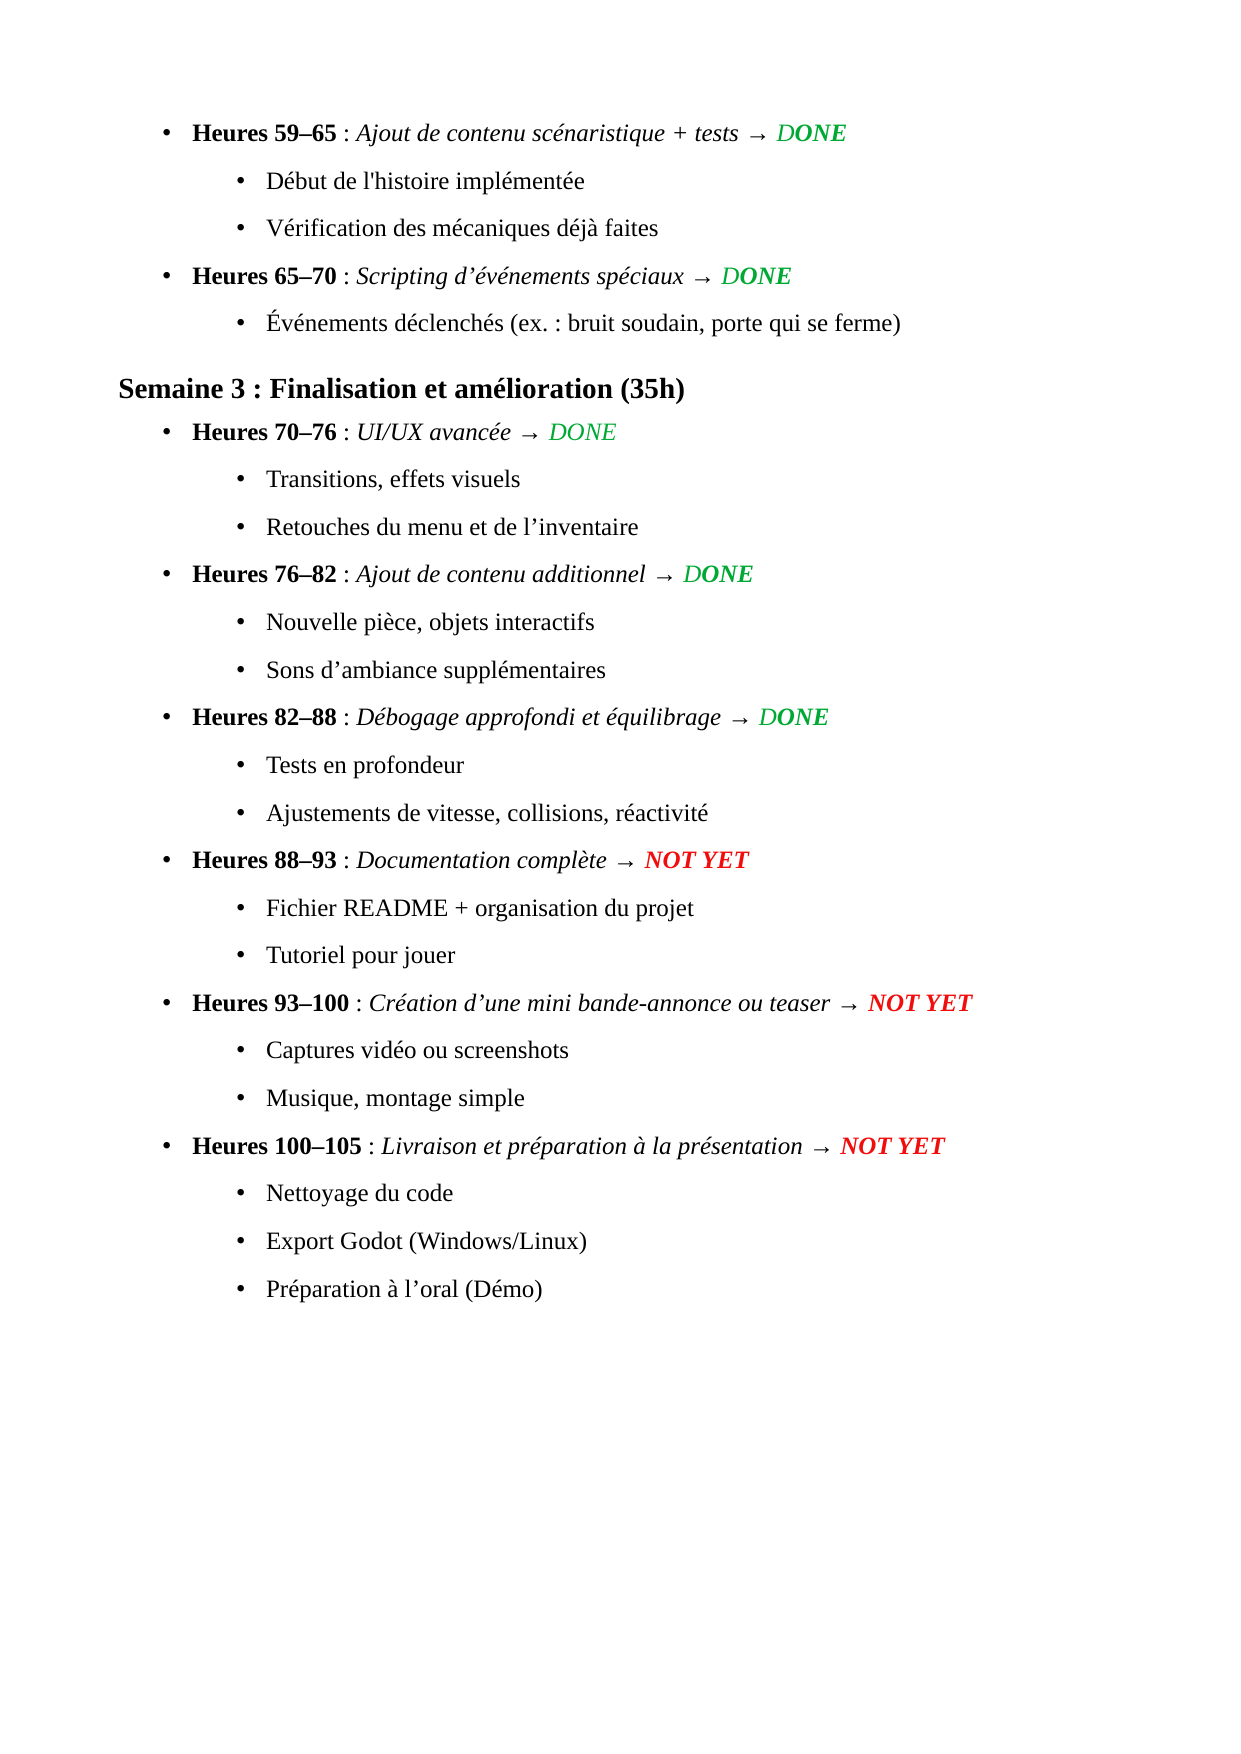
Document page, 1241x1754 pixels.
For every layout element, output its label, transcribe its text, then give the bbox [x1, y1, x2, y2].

list Nouvelle pièce, objets interactifs [236, 607, 1122, 636]
subtitle Semaine 3 : Finalisation et amélioration (35h) [118, 371, 1122, 404]
list Heures 65–70 : Scripting d’événements spéciaux → DONE [162, 261, 1122, 290]
list Tutoriel pour jouer [236, 940, 1122, 969]
list Début de l'histoire implémentée [236, 166, 1122, 194]
list Nettoyage du code [236, 1178, 1122, 1207]
list Heures 100–105 : Livraison et préparation à la présentation → NOT YET [162, 1131, 1122, 1159]
list Sons d’ambiance supplémentaires [236, 655, 1122, 683]
list Événements déclenchés (ex. : bruit soudain, porte qui se ferme) [236, 308, 1122, 337]
list Transitions, effets visuels [236, 464, 1122, 493]
list Export Godot (Windows/Linux) [236, 1226, 1122, 1255]
list Heures 82–88 : Débogage approfondi et équilibrage → DONE [162, 702, 1122, 731]
list Fichier README + organisation du projet [236, 893, 1122, 922]
list Heures 70–76 : UI/UX avancée → DONE [162, 417, 1122, 446]
list Heures 93–100 : Création d’une mini bande-annonce ou teaser → NOT YET [162, 988, 1122, 1017]
list Musique, montage simple [236, 1083, 1122, 1112]
list Préparation à l’oral (Démo) [236, 1274, 1122, 1302]
list Heures 59–65 : Ajout de contenu scénaristique + tests → DONE [162, 118, 1122, 147]
list Heures 76–82 : Ajout de contenu additionnel → DONE [162, 559, 1122, 588]
list Tests en profondeur [236, 750, 1122, 779]
list Heures 88–93 : Documentation complète → NOT YET [162, 845, 1122, 874]
list Ajustements de vitesse, collisions, réactivité [236, 798, 1122, 826]
list Vérification des mécaniques déjà faites [236, 213, 1122, 242]
list Captures vidéo ou screenshots [236, 1036, 1122, 1064]
list Retouches du menu et de l’inventaire [236, 512, 1122, 541]
